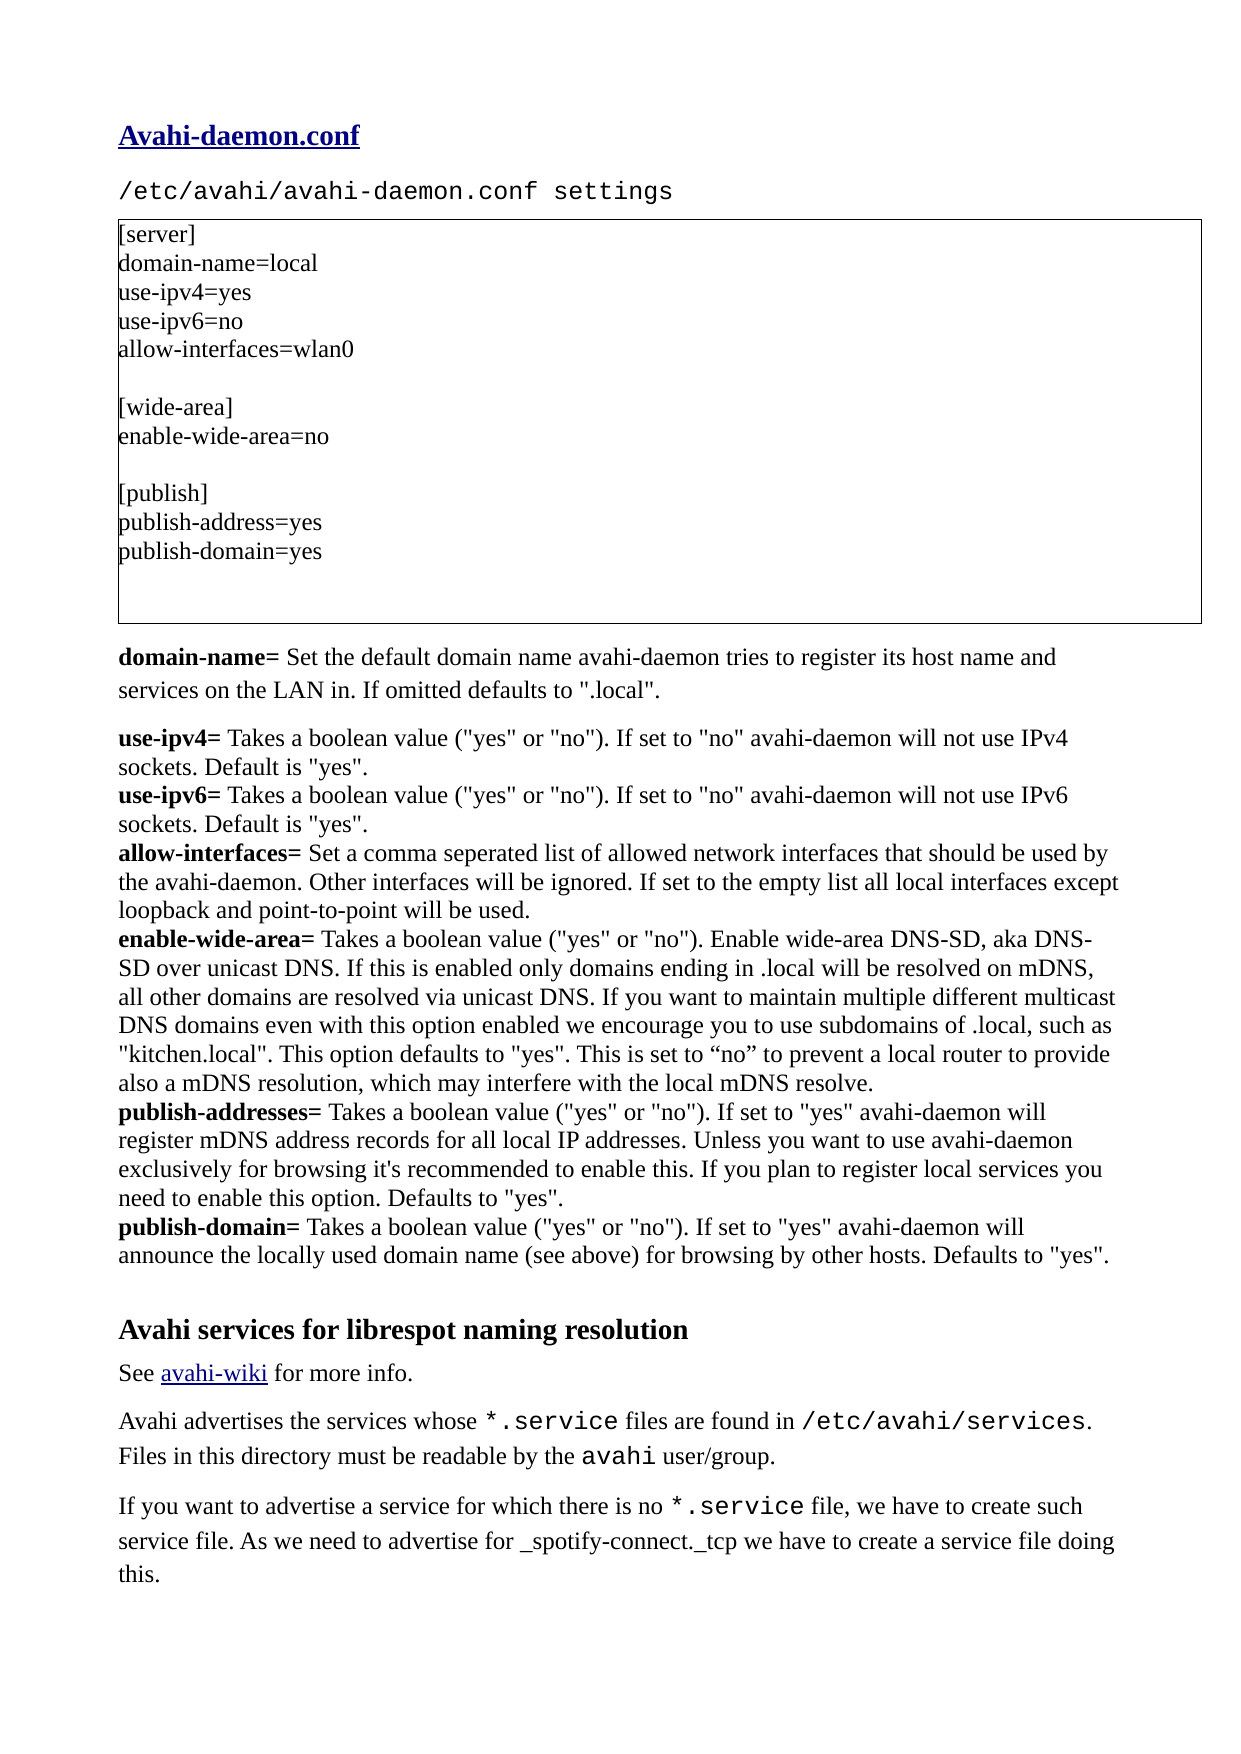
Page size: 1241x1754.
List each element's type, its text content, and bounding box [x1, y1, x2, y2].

subtitle use-ipv6= Takes a boolean value ("yes" or "no"). If set to "no" avahi-daemon will not use IPv6 sockets. Default is "yes". [118, 780, 1122, 838]
subtitle publish-domain= Takes a boolean value ("yes" or "no"). If set to "yes" avahi-daemon will announce the locally used domain name (see above) for browsing by other hosts. Defaults to "yes". [118, 1212, 1122, 1269]
text See avahi-wiki for more info. [118, 1358, 1122, 1387]
subtitle enable-wide-area= Takes a boolean value ("yes" or "no"). Enable wide-area DNS-SD, aka DNS-SD over unicast DNS. If this is enabled only domains ending in .local will be resolved on mDNS, all other domains are resolved via unicast DNS. If you want to maintain multiple different multicast DNS domains even with this option enabled we encourage you to use subdomains of .local, such as "kitchen.local". This option defaults to "yes". This is set to “no” to prevent a local router to provide also a mDNS resolution, which may interfere with the local mDNS resolve. [118, 924, 1122, 1097]
text If you want to advertise a service for which there is no *.service file, we have to create such service file. As we need to advertise for _spotify-connect._tcp we have to create a service file doing this. [118, 1491, 1122, 1588]
subtitle use-ipv4= Takes a boolean value ("yes" or "no"). If set to "no" avahi-daemon will not use IPv4 sockets. Default is "yes". [118, 723, 1122, 780]
subtitle allow-interfaces= Set a comma seperated list of allowed network interfaces that should be used by the avahi-daemon. Other interfaces will be ignored. If set to the empty list all local interfaces except loopback and point-to-point will be used. [118, 838, 1122, 924]
subtitle Avahi-daemon.conf [118, 118, 1122, 152]
text domain-name= Set the default domain name avahi-daemon tries to register its host name and services on the LAN in. If omitted defaults to ".local". [118, 642, 1122, 704]
subtitle /etc/avahi/avahi-daemon.conf settings [118, 179, 1122, 207]
subtitle publish-addresses= Takes a boolean value ("yes" or "no"). If set to "yes" avahi-daemon will register mDNS address records for all local IP addresses. Unless you want to use avahi-daemon exclusively for browsing it's recommended to enable this. If you plan to register local services you need to enable this option. Defaults to "yes". [118, 1097, 1122, 1212]
text Avahi advertises the services whose *.service files are found in /etc/avahi/services. Files in this directory must be readable by the avahi user/group. [118, 1406, 1122, 1472]
subtitle Avahi services for librespot naming resolution [118, 1312, 1122, 1346]
